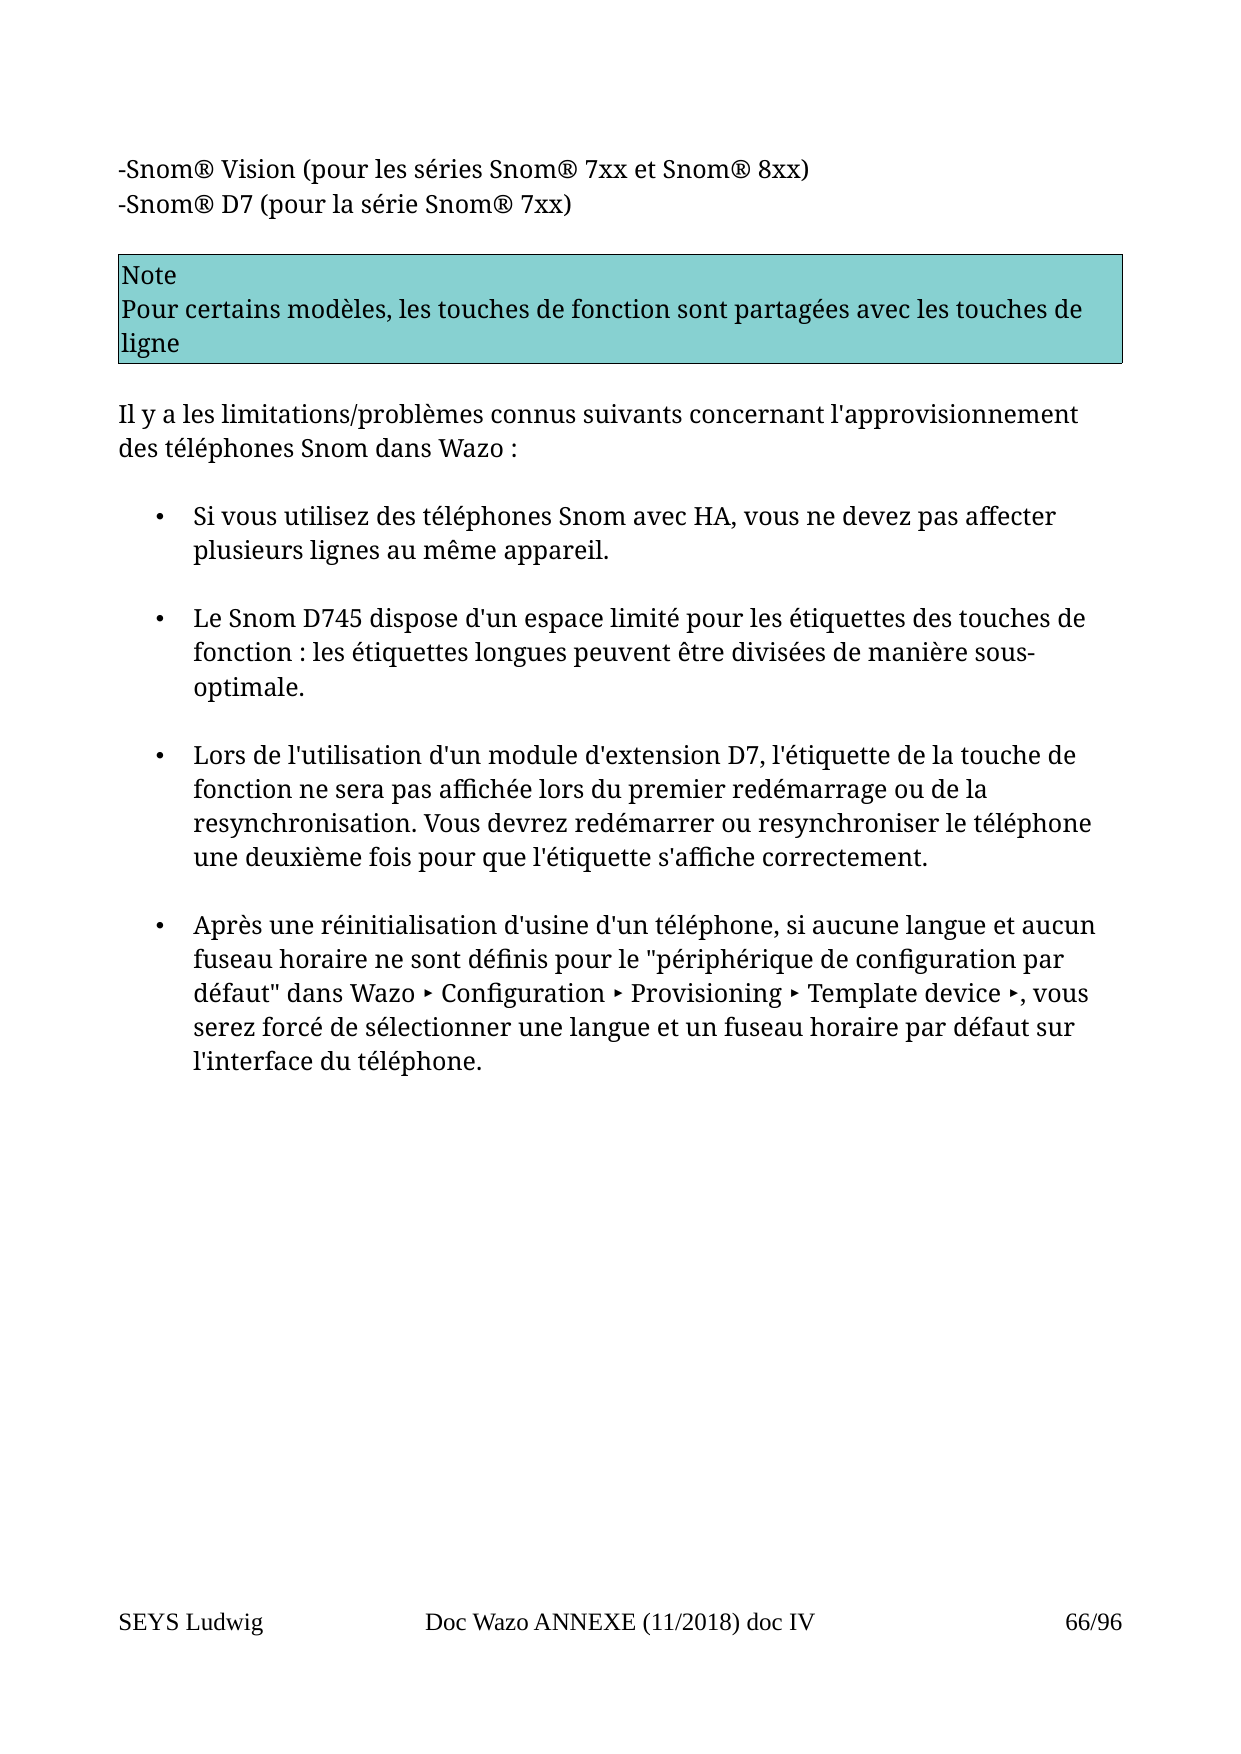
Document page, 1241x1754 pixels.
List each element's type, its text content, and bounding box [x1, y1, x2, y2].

text Note [119, 255, 1122, 288]
text Il y a les limitations/problèmes connus suivants concernant l'approvisionnement des téléphones Snom dans Wazo : [118, 397, 1122, 465]
list Si vous utilisez des téléphones Snom avec HA, vous ne devez pas affecter plusieurs lignes au même appareil. [156, 499, 1122, 567]
list Après une réinitialisation d'usine d'un téléphone, si aucune langue et aucun fuseau horaire ne sont définis pour le "périphérique de configuration par défaut" dans Wazo ‣ Configuration ‣ Provisioning ‣ Template device ‣, vous serez forcé de sélectionner une langue et un fuseau horaire par défaut sur l'interface du téléphone. [156, 908, 1122, 1078]
text Pour certains modèles, les touches de fonction sont partagées avec les touches de ligne [119, 288, 1122, 363]
text -Snom® D7 (pour la série Snom® 7xx) [118, 186, 1122, 220]
list Lors de l'utilisation d'un module d'extension D7, l'étiquette de la touche de fonction ne sera pas affichée lors du premier redémarrage ou de la resynchronisation. Vous devrez redémarrer ou resynchroniser le téléphone une deuxième fois pour que l'étiquette s'affiche correctement. [156, 737, 1122, 873]
text -Snom® Vision (pour les séries Snom® 7xx et Snom® 8xx) [118, 152, 1122, 186]
list Le Snom D745 dispose d'un espace limité pour les étiquettes des touches de fonction : les étiquettes longues peuvent être divisées de manière sous-optimale. [156, 601, 1122, 703]
